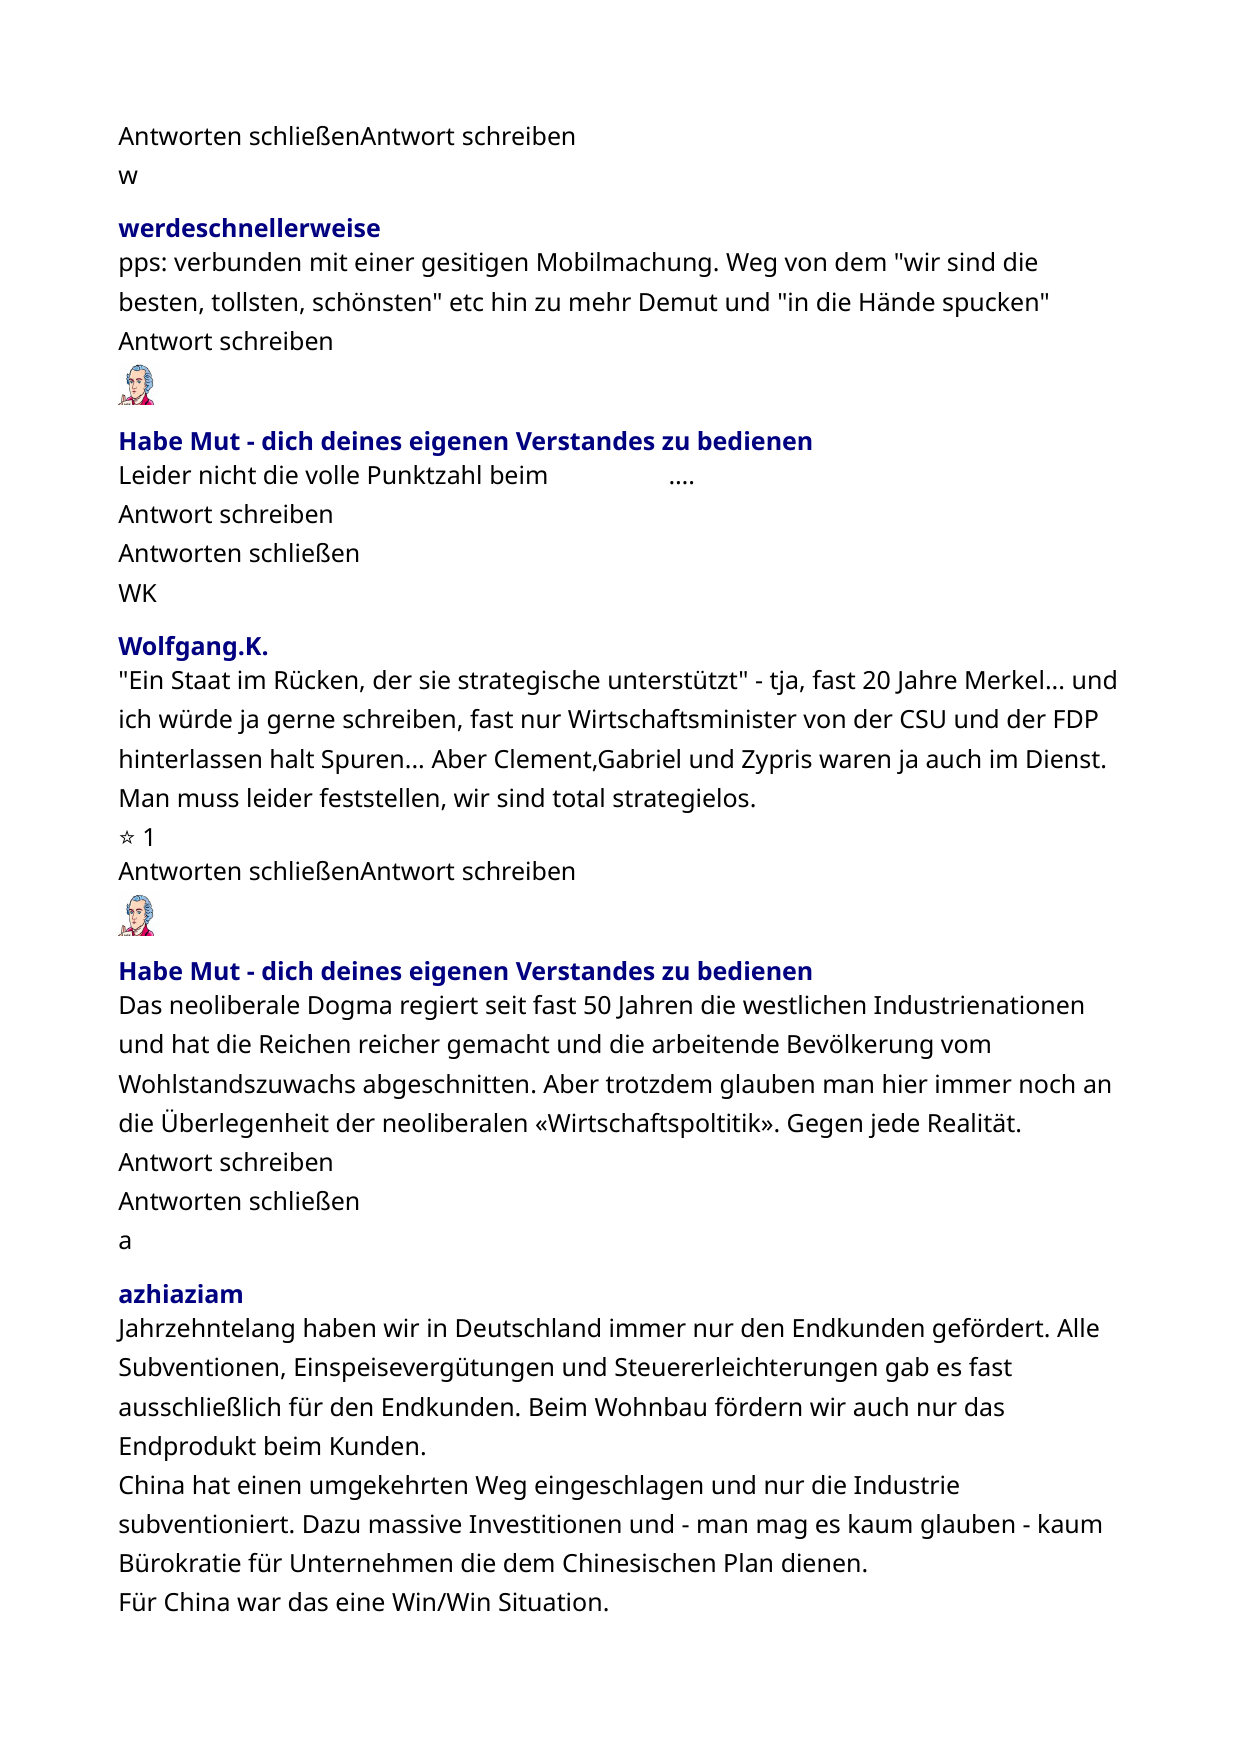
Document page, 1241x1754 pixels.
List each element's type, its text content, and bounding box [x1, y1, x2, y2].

text Antworten schließen [118, 1184, 1122, 1218]
text Antworten schließen [118, 536, 1122, 570]
picture [118, 892, 161, 936]
text Leider nicht die volle Punktzahl beim BS-Bingo …. [118, 458, 1122, 492]
text Antworten schließenAntwort schreiben [118, 118, 1122, 152]
text "Ein Staat im Rücken, der sie strategische unterstützt" - tja, fast 20 Jahre Merkel... und ich würde ja gerne schreiben, fast nur Wirtschaftsminister von der CSU und der FDP hinterlassen halt Spuren... Aber Clement,Gabriel und Zypris waren ja auch im Dienst. Man muss leider feststellen, wir sind total strategielos. [118, 663, 1122, 814]
subtitle werdeschnellerweise [118, 211, 1122, 245]
subtitle Habe Mut - dich deines eigenen Verstandes zu bedienen [118, 424, 1122, 458]
subtitle Wolfgang.K. [118, 629, 1122, 663]
text a [118, 1223, 1122, 1257]
text Antwort schreiben [118, 497, 1122, 531]
text w [118, 157, 1122, 191]
text China hat einen umgekehrten Weg eingeschlagen und nur die Industrie subventioniert. Dazu massive Investitionen und - man mag es kaum glauben - kaum Bürokratie für Unternehmen die dem Chinesischen Plan dienen. [118, 1467, 1122, 1580]
subtitle Habe Mut - dich deines eigenen Verstandes zu bedienen [118, 954, 1122, 988]
text Antwort schreiben [118, 1145, 1122, 1179]
text Antwort schreiben [118, 323, 1122, 357]
text Antworten schließenAntwort schreiben [118, 854, 1122, 888]
text Das neoliberale Dogma regiert seit fast 50 Jahren die westlichen Industrienationen und hat die Reichen reicher gemacht und die arbeitende Bevölkerung vom Wohlstandszuwachs abgeschnitten. Aber trotzdem glauben man hier immer noch an die Überlegenheit der neoliberalen «Wirtschaftspoltitik». Gegen jede Realität. [118, 988, 1122, 1139]
text pps: verbunden mit einer gesitigen Mobilmachung. Weg von dem "wir sind die besten, tollsten, schönsten" etc hin zu mehr Demut und "in die Hände spucken" [118, 245, 1122, 318]
picture [118, 362, 161, 405]
text WK [118, 575, 1122, 609]
text Für China war das eine Win/Win Situation. [118, 1585, 1122, 1619]
text ⭐️ 1 [118, 820, 1122, 854]
text Jahrzehntelang haben wir in Deutschland immer nur den Endkunden gefördert. Alle Subventionen, Einspeisevergütungen und Steuererleichterungen gab es fast ausschließlich für den Endkunden. Beim Wohnbau fördern wir auch nur das Endprodukt beim Kunden. [118, 1311, 1122, 1462]
subtitle azhiaziam [118, 1277, 1122, 1311]
